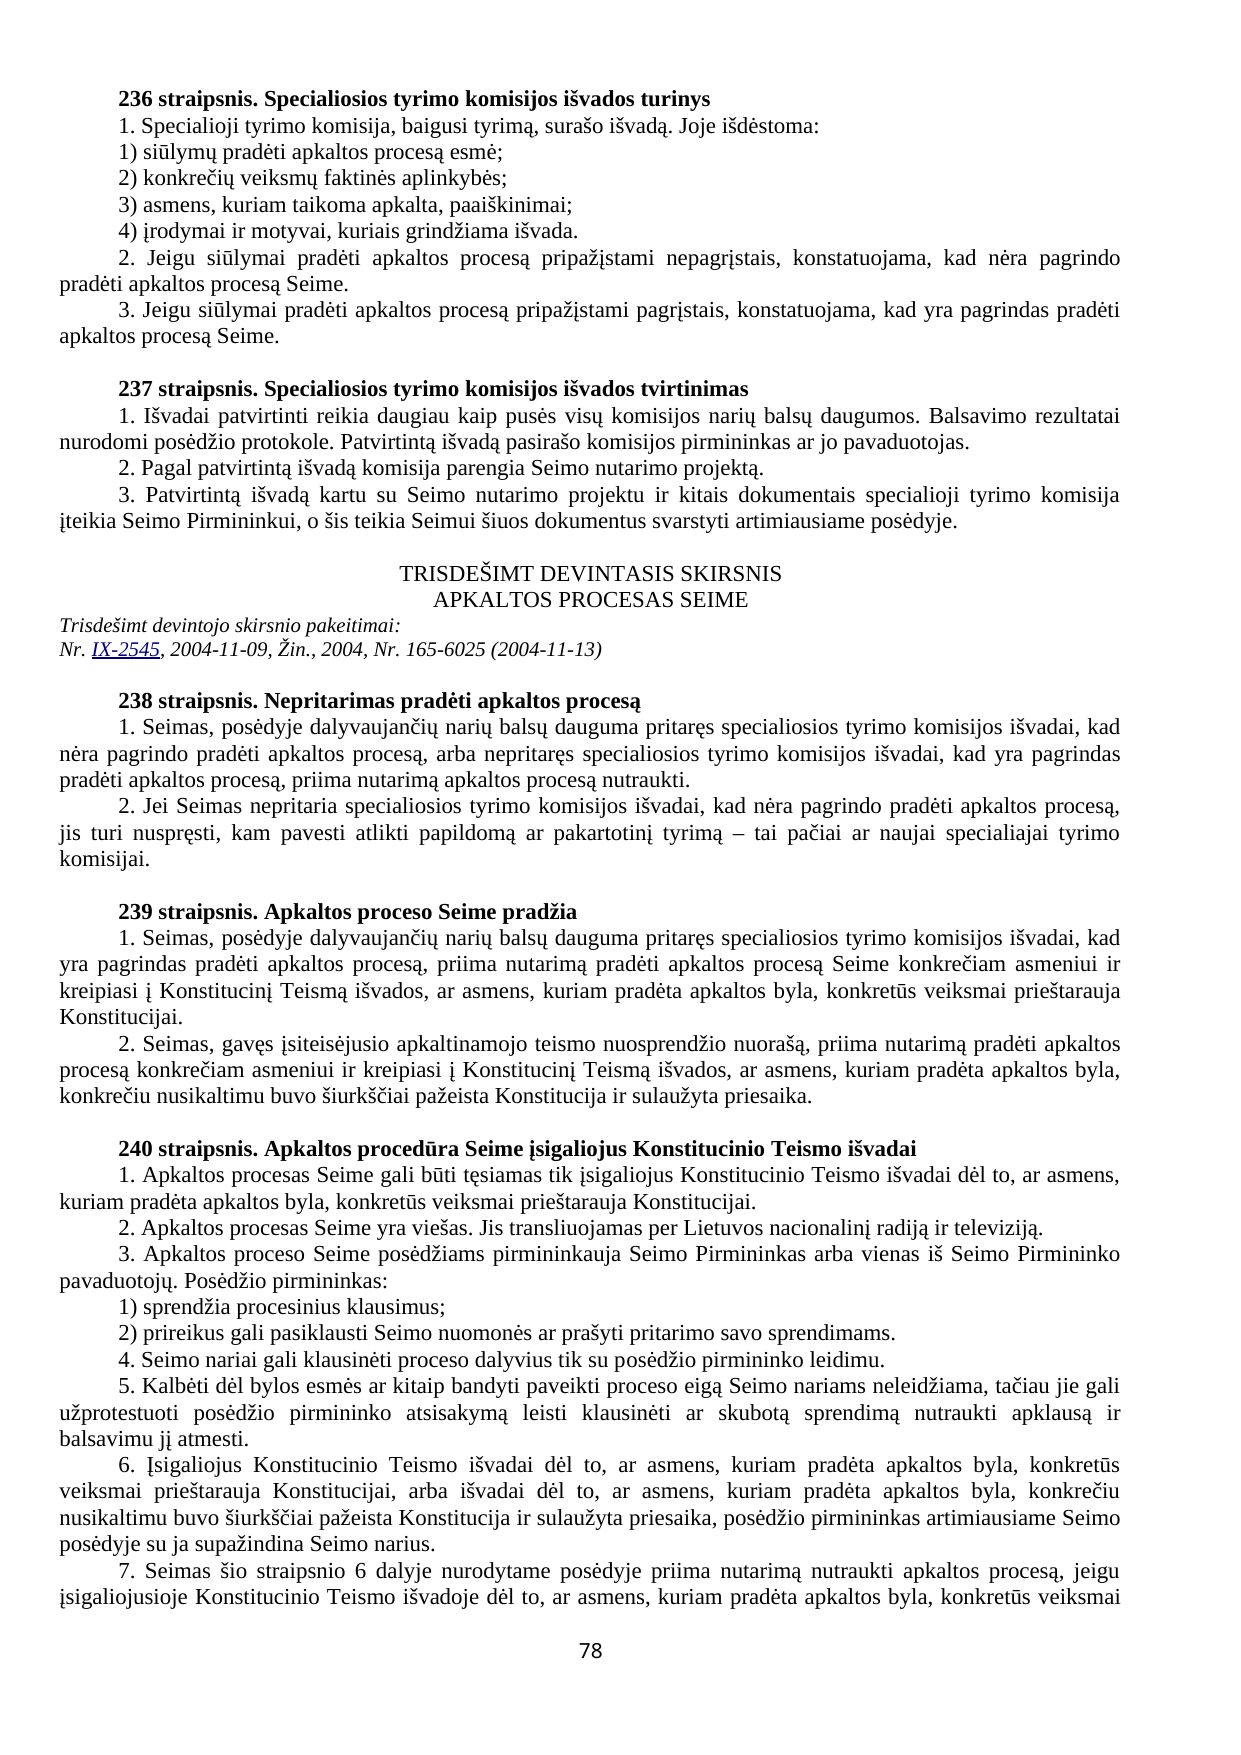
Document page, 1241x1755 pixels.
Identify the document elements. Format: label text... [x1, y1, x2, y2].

text TRISDEŠIMT DEVINTASIS SKIRSNIS [59, 560, 1122, 586]
text Trisdešimt devintojo skirsnio pakeitimai: [59, 612, 1122, 637]
text 1. Apkaltos procesas Seime gali būti tęsiamas tik įsigaliojus Konstitucinio Teismo išvadai dėl to, ar asmens, kuriam pradėta apkaltos byla, konkretūs veiksmai prieštarauja Konstitucijai. [59, 1161, 1122, 1214]
text 1. Specialioji tyrimo komisija, baigusi tyrimą, surašo išvadą. Joje išdėstoma: [59, 112, 1122, 138]
text 2. Jeigu siūlymai pradėti apkaltos procesą pripažįstami nepagrįstais, konstatuojama, kad nėra pagrindo pradėti apkaltos procesą Seime. [59, 243, 1122, 296]
text 3. Apkaltos proceso Seime posėdžiams pirmininkauja Seimo Pirmininkas arba vienas iš Seimo Pirmininko pavaduotojų. Posėdžio pirmininkas: [59, 1240, 1122, 1293]
text 237 straipsnis. Specialiosios tyrimo komisijos išvados tvirtinimas [59, 375, 1122, 402]
text 1) siūlymų pradėti apkaltos procesą esmė; [59, 138, 1122, 164]
text 4. Seimo nariai gali klausinėti proceso dalyvius tik su posėdžio pirmininko leidimu. [59, 1346, 1122, 1372]
text 6. Įsigaliojus Konstitucinio Teismo išvadai dėl to, ar asmens, kuriam pradėta apkaltos byla, konkretūs veiksmai prieštarauja Konstitucijai, arba išvadai dėl to, ar asmens, kuriam pradėta apkaltos byla, konkrečiu nusikaltimu buvo šiurkščiai pažeista Konstitucija ir sulaužyta priesaika, posėdžio pirmininkas artimiausiame Seimo posėdyje su ja supažindina Seimo narius. [59, 1451, 1122, 1557]
text 236 straipsnis. Specialiosios tyrimo komisijos išvados turinys [59, 85, 1122, 112]
text 1. Seimas, posėdyje dalyvaujančių narių balsų dauguma pritaręs specialiosios tyrimo komisijos išvadai, kad yra pagrindas pradėti apkaltos procesą, priima nutarimą pradėti apkaltos procesą Seime konkrečiam asmeniui ir kreipiasi į Konstitucinį Teismą išvados, ar asmens, kuriam pradėta apkaltos byla, konkretūs veiksmai prieštarauja Konstitucijai. [59, 924, 1122, 1029]
text 3) asmens, kuriam taikoma apkalta, paaiškinimai; [59, 191, 1122, 217]
text 238 straipsnis. Nepritarimas pradėti apkaltos procesą [59, 687, 1122, 713]
text 1) sprendžia procesinius klausimus; [59, 1293, 1122, 1319]
text 4) įrodymai ir motyvai, kuriais grindžiama išvada. [59, 217, 1122, 243]
text 1. Išvadai patvirtinti reikia daugiau kaip pusės visų komisijos narių balsų daugumos. Balsavimo rezultatai nurodomi posėdžio protokole. Patvirtintą išvadą pasirašo komisijos pirmininkas ar jo pavaduotojas. [59, 402, 1122, 454]
text 2. Seimas, gavęs įsiteisėjusio apkaltinamojo teismo nuosprendžio nuorašą, priima nutarimą pradėti apkaltos procesą konkrečiam asmeniui ir kreipiasi į Konstitucinį Teismą išvados, ar asmens, kuriam pradėta apkaltos byla, konkrečiu nusikaltimu buvo šiurkščiai pažeista Konstitucija ir sulaužyta priesaika. [59, 1029, 1122, 1109]
text 5. Kalbėti dėl bylos esmės ar kitaip bandyti paveikti proceso eigą Seimo nariams neleidžiama, tačiau jie gali užprotestuoti posėdžio pirmininko atsisakymą leisti klausinėti ar skubotą sprendimą nutraukti apklausą ir balsavimu jį atmesti. [59, 1372, 1122, 1451]
text 1. Seimas, posėdyje dalyvaujančių narių balsų dauguma pritaręs specialiosios tyrimo komisijos išvadai, kad nėra pagrindo pradėti apkaltos procesą, arba nepritaręs specialiosios tyrimo komisijos išvadai, kad yra pagrindas pradėti apkaltos procesą, priima nutarimą apkaltos procesą nutraukti. [59, 713, 1122, 792]
subtitle APKALTOS PROCESAS SEIME [59, 586, 1122, 612]
text 2. Apkaltos procesas Seime yra viešas. Jis transliuojamas per Lietuvos nacionalinį radiją ir televiziją. [59, 1214, 1122, 1240]
text 3. Jeigu siūlymai pradėti apkaltos procesą pripažįstami pagrįstais, konstatuojama, kad yra pagrindas pradėti apkaltos procesą Seime. [59, 296, 1122, 349]
text Nr. IX-2545, 2004-11-09, Žin., 2004, Nr. 165-6025 (2004-11-13) [59, 637, 1122, 661]
text 2) konkrečių veiksmų faktinės aplinkybės; [59, 164, 1122, 191]
text 2. Pagal patvirtintą išvadą komisija parengia Seimo nutarimo projektą. [59, 454, 1122, 481]
text 240 straipsnis. Apkaltos procedūra Seime įsigaliojus Konstitucinio Teismo išvadai [59, 1135, 1122, 1161]
text 3. Patvirtintą išvadą kartu su Seimo nutarimo projektu ir kitais dokumentais specialioji tyrimo komisija įteikia Seimo Pirmininkui, o šis teikia Seimui šiuos dokumentus svarstyti artimiausiame posėdyje. [59, 481, 1122, 533]
text 2) prireikus gali pasiklausti Seimo nuomonės ar prašyti pritarimo savo sprendimams. [59, 1319, 1122, 1346]
text 7. Seimas šio straipsnio 6 dalyje nurodytame posėdyje priima nutarimą nutraukti apkaltos procesą, jeigu įsigaliojusioje Konstitucinio Teismo išvadoje dėl to, ar asmens, kuriam pradėta apkaltos byla, konkretūs veiksmai [59, 1557, 1122, 1609]
text 2. Jei Seimas nepritaria specialiosios tyrimo komisijos išvadai, kad nėra pagrindo pradėti apkaltos procesą, jis turi nuspręsti, kam pavesti atlikti papildomą ar pakartotinį tyrimą – tai pačiai ar naujai specialiajai tyrimo komisijai. [59, 792, 1122, 871]
text 239 straipsnis. Apkaltos proceso Seime pradžia [59, 898, 1122, 924]
